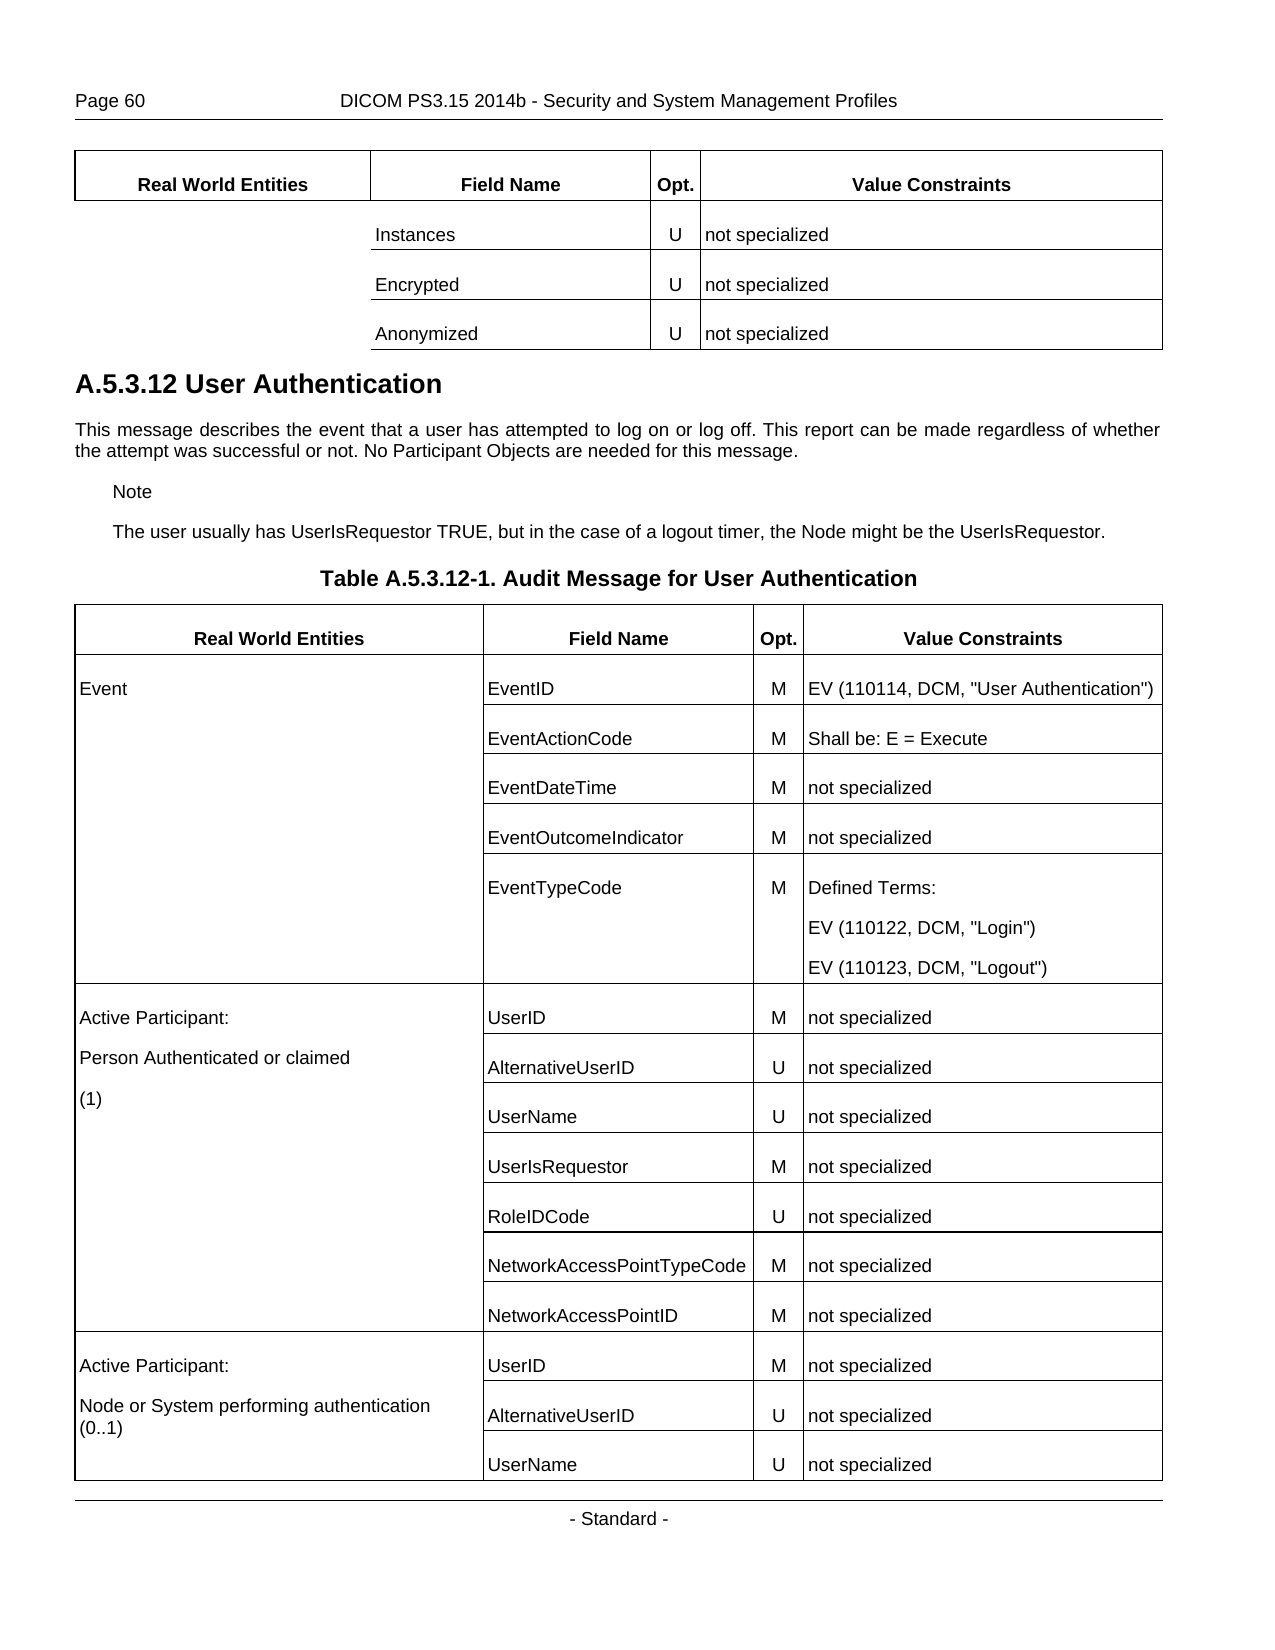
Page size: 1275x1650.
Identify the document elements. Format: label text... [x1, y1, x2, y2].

text A.5.3.12 User Authentication [75, 368, 1162, 400]
table_cell not specialized [804, 1431, 1162, 1480]
table_cell NetworkAccessPointID [484, 1282, 753, 1331]
table_cell UserIsRequestor [484, 1133, 753, 1182]
table_cell not specialized [804, 1034, 1162, 1082]
table_cell M [754, 705, 803, 753]
table_cell M [754, 984, 803, 1033]
table_cell Active Participant: Node or System performing authentication (0..1) [76, 1332, 483, 1480]
table_cell EV (110114, DCM, "User Authentication") [804, 655, 1162, 703]
table_cell U [651, 201, 700, 249]
table_cell U [754, 1034, 803, 1082]
table_cell M [754, 804, 803, 853]
table_cell EventID [484, 655, 753, 703]
table_cell not specialized [804, 804, 1162, 853]
table_cell U [754, 1083, 803, 1132]
text This message describes the event that a user has attempted to log on or log off. This report can be made regardless of whether the attempt was successful or not. No Participant Objects are needed for this message. [75, 418, 1162, 462]
table_cell UserID [484, 984, 753, 1033]
table_cell Event [76, 655, 483, 983]
table_cell AlternativeUserID [484, 1381, 753, 1430]
text Table A.5.3.12-1. Audit Message for User Authentication [75, 565, 1162, 591]
table_cell UserName [484, 1083, 753, 1132]
table_cell not specialized [804, 1083, 1162, 1132]
table_header Field Name [484, 605, 753, 654]
table_cell U [754, 1183, 803, 1231]
text Note [112, 480, 1125, 502]
table_cell U [651, 300, 700, 349]
table_cell EventActionCode [484, 705, 753, 753]
table_cell U [754, 1381, 803, 1430]
table_cell UserID [484, 1332, 753, 1380]
table_cell UserName [484, 1431, 753, 1480]
table_cell EventOutcomeIndicator [484, 804, 753, 853]
table_cell not specialized [804, 1381, 1162, 1430]
table_cell M [754, 754, 803, 803]
text The user usually has UserIsRequestor TRUE, but in the case of a logout timer, the Node might be the UserIsRequestor. [112, 521, 1125, 542]
table_header Opt. [754, 605, 803, 654]
table_cell NetworkAccessPointTypeCode [484, 1233, 753, 1281]
table_cell not specialized [804, 1133, 1162, 1182]
table_cell not specialized [701, 300, 1162, 349]
table_header Real World Entities [76, 151, 370, 200]
table_header Value Constraints [701, 151, 1162, 200]
table_cell Encrypted [371, 250, 650, 299]
table_cell M [754, 854, 803, 983]
table_cell RoleIDCode [484, 1183, 753, 1231]
table_cell Active Participant: Person Authenticated or claimed (1) [76, 984, 483, 1331]
table_cell M [754, 1332, 803, 1380]
table_cell Anonymized [371, 300, 650, 349]
table_cell not specialized [804, 1183, 1162, 1231]
table_cell M [754, 1133, 803, 1182]
table_header Opt. [651, 151, 700, 200]
table_cell not specialized [804, 754, 1162, 803]
table_cell not specialized [804, 1282, 1162, 1331]
table_cell not specialized [701, 250, 1162, 299]
table_header Real World Entities [76, 605, 483, 654]
table_cell not specialized [804, 1233, 1162, 1281]
table_cell U [754, 1431, 803, 1480]
table_cell M [754, 1282, 803, 1331]
table_cell EventDateTime [484, 754, 753, 803]
table_cell not specialized [804, 1332, 1162, 1380]
table_cell M [754, 1233, 803, 1281]
table_cell U [651, 250, 700, 299]
table_cell Defined Terms: EV (110122, DCM, "Login") EV (110123, DCM, "Logout") [804, 854, 1162, 983]
table_cell M [754, 655, 803, 703]
table_cell Instances [371, 201, 650, 249]
table_cell Shall be: E = Execute [804, 705, 1162, 753]
table_cell not specialized [804, 984, 1162, 1033]
table_cell not specialized [701, 201, 1162, 249]
table_cell EventTypeCode [484, 854, 753, 983]
table_header Field Name [371, 151, 650, 200]
table_cell AlternativeUserID [484, 1034, 753, 1082]
table_header Value Constraints [804, 605, 1162, 654]
